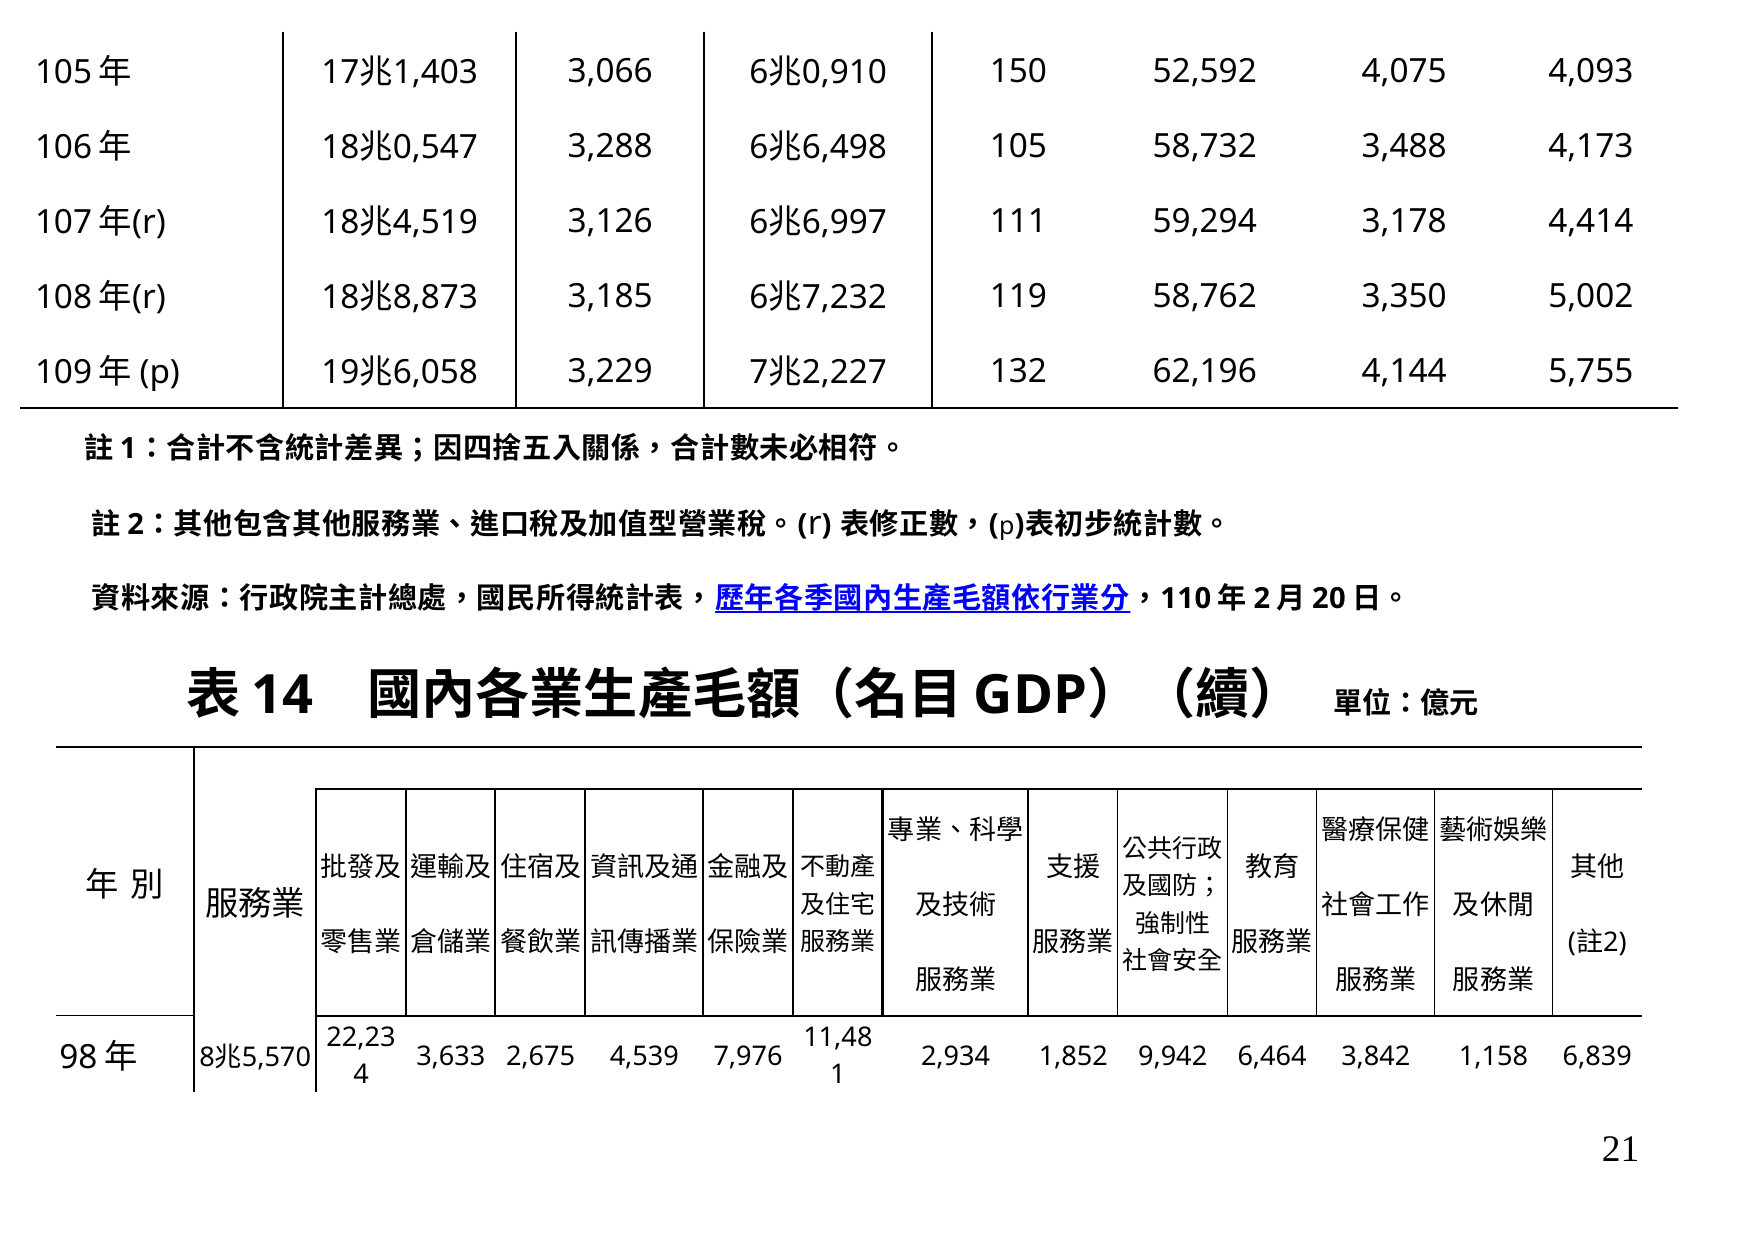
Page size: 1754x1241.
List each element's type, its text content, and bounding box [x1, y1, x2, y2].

table_cell 9,942 [1118, 1017, 1227, 1092]
table_cell 59,294 [1105, 182, 1305, 257]
table_cell 4,539 [585, 1017, 703, 1092]
table_cell 1,852 [1028, 1017, 1118, 1092]
text 註1：合計不含統計差異；因四捨五入關係，合計數未必相符。 [59, 409, 1639, 484]
table_cell 4,144 [1305, 332, 1503, 407]
table_cell 58,762 [1105, 257, 1305, 332]
table_cell 11,481 [793, 1017, 882, 1092]
table_cell 5,002 [1503, 257, 1678, 332]
table_cell 3,842 [1317, 1017, 1434, 1092]
table_cell 18兆8,873 [284, 257, 515, 332]
table_cell 2,675 [495, 1017, 585, 1092]
table_cell 6兆7,232 [705, 257, 931, 332]
table_cell 58,732 [1105, 107, 1305, 182]
table_cell 4,173 [1503, 107, 1678, 182]
table_cell 108年(r) [20, 257, 282, 332]
table_cell 其他 (註2) [1553, 790, 1642, 1015]
table_cell 支援 服務業 [1029, 790, 1117, 1015]
table_cell 107年(r) [20, 182, 282, 257]
table_cell 3,178 [1305, 182, 1503, 257]
table_cell 3,350 [1305, 257, 1503, 332]
table_cell 6兆6,498 [705, 107, 931, 182]
table_cell 3,185 [517, 257, 703, 332]
table_cell 18兆4,519 [284, 182, 515, 257]
table_cell 2,934 [883, 1017, 1028, 1092]
table_header 服務業 [195, 748, 316, 1015]
table_cell 藝術娛樂 及休閒 服務業 [1435, 790, 1552, 1015]
table_header 年 別 [56, 748, 193, 1015]
table_cell 不動產 及住宅 服務業 [794, 790, 881, 1015]
table_cell 3,488 [1305, 107, 1503, 182]
table_cell 6,839 [1552, 1017, 1642, 1092]
table_cell 醫療保健 社會工作 服務業 [1317, 790, 1434, 1015]
table_cell 6兆6,997 [705, 182, 931, 257]
table_cell 專業、科學 及技術 服務業 [884, 790, 1027, 1015]
text 資料來源：行政院主計總處，國民所得統計表，歷年各季國內生產毛額依行業分，110年2月20日。 [59, 559, 1639, 634]
table_cell 3,066 [517, 32, 703, 107]
table_cell 運輸及 倉儲業 [407, 790, 494, 1015]
table_cell 4,414 [1503, 182, 1678, 257]
table_cell 8兆5,570 [195, 1015, 315, 1092]
table_cell 105年 [20, 32, 282, 107]
table_cell 1,158 [1435, 1017, 1552, 1092]
table_cell 批發及 零售業 [317, 790, 405, 1015]
table_cell 6兆0,910 [705, 32, 931, 107]
table_cell 111 [933, 182, 1104, 257]
table_cell 19兆6,058 [284, 332, 515, 407]
table_cell 98年 [56, 1016, 193, 1092]
table_cell 150 [933, 32, 1104, 107]
table_cell 132 [933, 332, 1104, 407]
table_cell 7,976 [703, 1017, 793, 1092]
table_cell 109年 (p) [20, 332, 282, 407]
table_cell 52,592 [1105, 32, 1305, 107]
table_cell 5,755 [1503, 332, 1678, 407]
table_cell 4,075 [1305, 32, 1503, 107]
table_cell 18兆0,547 [284, 107, 515, 182]
table_cell 3,633 [406, 1017, 495, 1092]
table_cell 金融及 保險業 [704, 790, 792, 1015]
table_cell 3,288 [517, 107, 703, 182]
table_cell 119 [933, 257, 1104, 332]
table_cell 資訊及通 訊傳播業 [586, 790, 702, 1015]
table_cell 教育 服務業 [1228, 790, 1316, 1015]
table_cell 住宿及 餐飲業 [496, 790, 584, 1015]
subtitle 表14 國內各業生產毛額（名目GDP）（續） 單位：億元 [59, 634, 1639, 746]
table_cell 106年 [20, 107, 282, 182]
table_header [316, 748, 1642, 788]
table_cell 22,234 [317, 1017, 406, 1092]
table_cell 4,093 [1503, 32, 1678, 107]
table_cell 7兆2,227 [705, 332, 931, 407]
table_cell 6,464 [1227, 1017, 1317, 1092]
text 註2：其他包含其他服務業、進口稅及加值型營業稅。(r) 表修正數，(p)表初步統計數。 [59, 484, 1639, 559]
table_cell 17兆1,403 [284, 32, 515, 107]
table_cell 105 [933, 107, 1104, 182]
table_cell 3,126 [517, 182, 703, 257]
table_cell 公共行政 及國防； 強制性 社會安全 [1118, 790, 1227, 1015]
table_cell 62,196 [1105, 332, 1305, 407]
table_cell 3,229 [517, 332, 703, 407]
